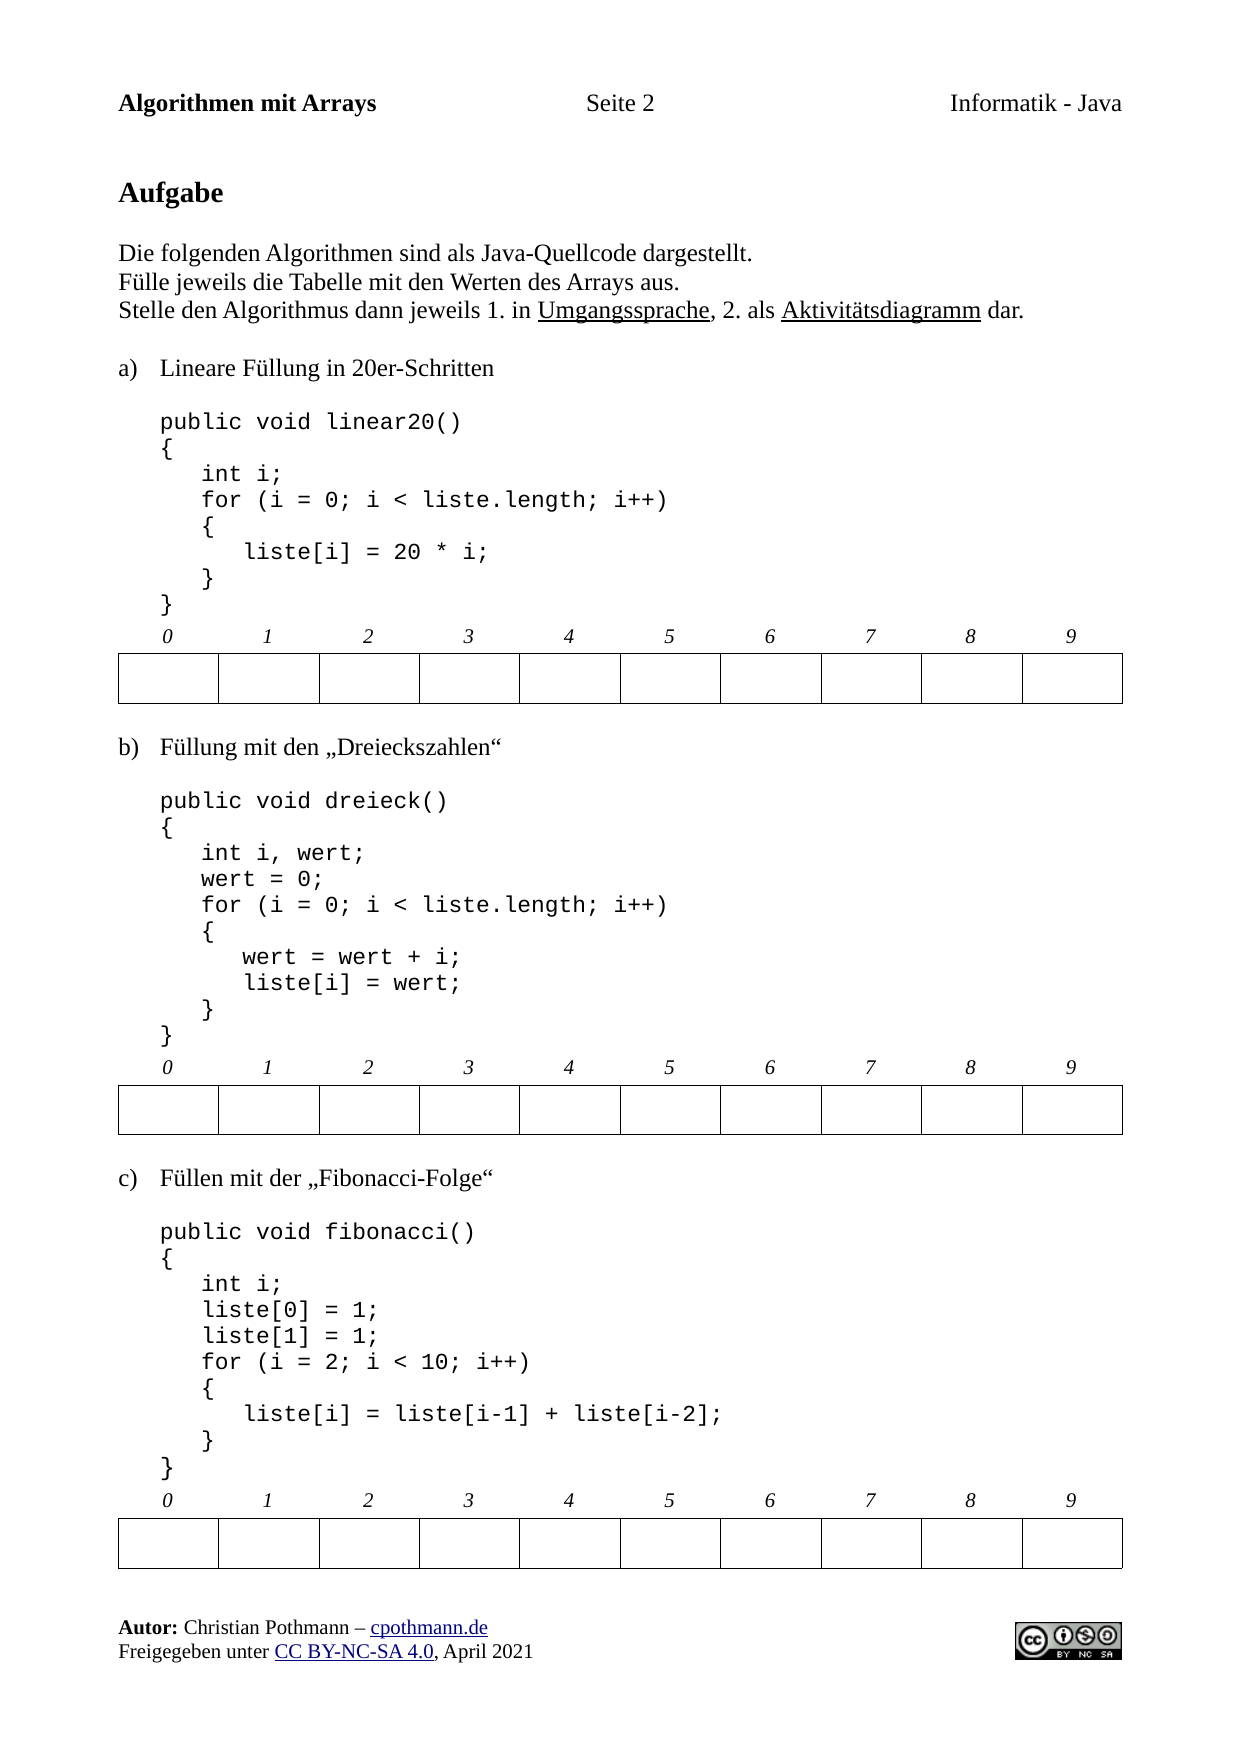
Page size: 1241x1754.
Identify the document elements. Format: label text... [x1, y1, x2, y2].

table_cell [320, 1086, 419, 1134]
picture [1015, 1622, 1122, 1660]
table_cell [320, 1519, 419, 1568]
table_cell [721, 654, 821, 703]
text Die folgenden Algorithmen sind als Java-Quellcode dargestellt. [118, 238, 1122, 267]
table_cell [922, 654, 1022, 703]
table_header 2 [319, 1483, 419, 1518]
table_header 9 [1022, 1049, 1122, 1084]
table_cell [621, 1086, 720, 1134]
table_header 5 [620, 1483, 720, 1518]
table_header 6 [720, 618, 821, 653]
table_header 2 [319, 618, 419, 653]
table_cell [119, 1519, 218, 1568]
table_cell [721, 1519, 821, 1568]
text Fülle jeweils die Tabelle mit den Werten des Arrays aus. [118, 267, 1122, 295]
table_cell [520, 654, 620, 703]
text Freigegeben unter CC BY-NC-SA 4.0, April 2021 [118, 1639, 1122, 1663]
table_cell [219, 1519, 319, 1568]
table_cell [420, 1519, 519, 1568]
table_header 3 [419, 1483, 519, 1518]
table_header 9 [1022, 618, 1122, 653]
table_header 2 [319, 1049, 419, 1084]
table_header 0 [118, 618, 218, 653]
table_header 8 [921, 618, 1022, 653]
table_cell [219, 1086, 319, 1134]
table_header 4 [520, 1483, 620, 1518]
table_cell [420, 1086, 519, 1134]
table_header 1 [219, 618, 319, 653]
list Füllen mit der „Fibonacci-Folge“ public void fibonacci() { int i; liste[0] = 1; liste[1] = 1; for (i = 2; i < 10; i++) { liste[i] = liste[i-1] + liste[i-2]; } } [118, 1163, 1122, 1482]
table_cell [420, 654, 519, 703]
table_cell [1023, 1519, 1122, 1568]
list Füllung mit den „Dreieckszahlen“ public void dreieck() { int i, wert; wert = 0; for (i = 0; i < liste.length; i++) { wert = wert + i; liste[i] = wert; } } [118, 732, 1122, 1049]
text Aufgabe [118, 176, 1122, 209]
table_cell [922, 1086, 1022, 1134]
table_header 4 [520, 1049, 620, 1084]
table_header 0 [118, 1483, 218, 1518]
table_cell [621, 654, 720, 703]
table_header 5 [620, 1049, 720, 1084]
text Stelle den Algorithmus dann jeweils 1. in Umgangssprache, 2. als Aktivitätsdiagramm dar. [118, 295, 1122, 324]
table_cell [822, 654, 921, 703]
table_header 9 [1022, 1483, 1122, 1518]
table_cell [219, 654, 319, 703]
table_cell [822, 1519, 921, 1568]
table_header 6 [720, 1049, 821, 1084]
table_header 4 [520, 618, 620, 653]
table_header 1 [219, 1049, 319, 1084]
table_header 1 [219, 1483, 319, 1518]
table_cell [922, 1519, 1022, 1568]
table_cell [1023, 1086, 1122, 1134]
table_header 7 [821, 1483, 921, 1518]
text Autor: Christian Pothmann – cpothmann.de [118, 1615, 1122, 1639]
table_cell [520, 1519, 620, 1568]
table_cell [822, 1086, 921, 1134]
table_header 3 [419, 618, 519, 653]
table_cell [320, 654, 419, 703]
table_cell [520, 1086, 620, 1134]
table_header 3 [419, 1049, 519, 1084]
table_header 7 [821, 1049, 921, 1084]
table_cell [621, 1519, 720, 1568]
table_cell [1023, 654, 1122, 703]
table_header 8 [921, 1483, 1022, 1518]
table_header 6 [720, 1483, 821, 1518]
table_header 5 [620, 618, 720, 653]
table_cell [721, 1086, 821, 1134]
list Lineare Füllung in 20er-Schritten public void linear20() { int i; for (i = 0; i < liste.length; i++) { liste[i] = 20 * i; } } [118, 353, 1122, 618]
table_header 7 [821, 618, 921, 653]
table_cell [119, 1086, 218, 1134]
table_header 0 [118, 1049, 218, 1084]
table_header 8 [921, 1049, 1022, 1084]
table_cell [119, 654, 218, 703]
